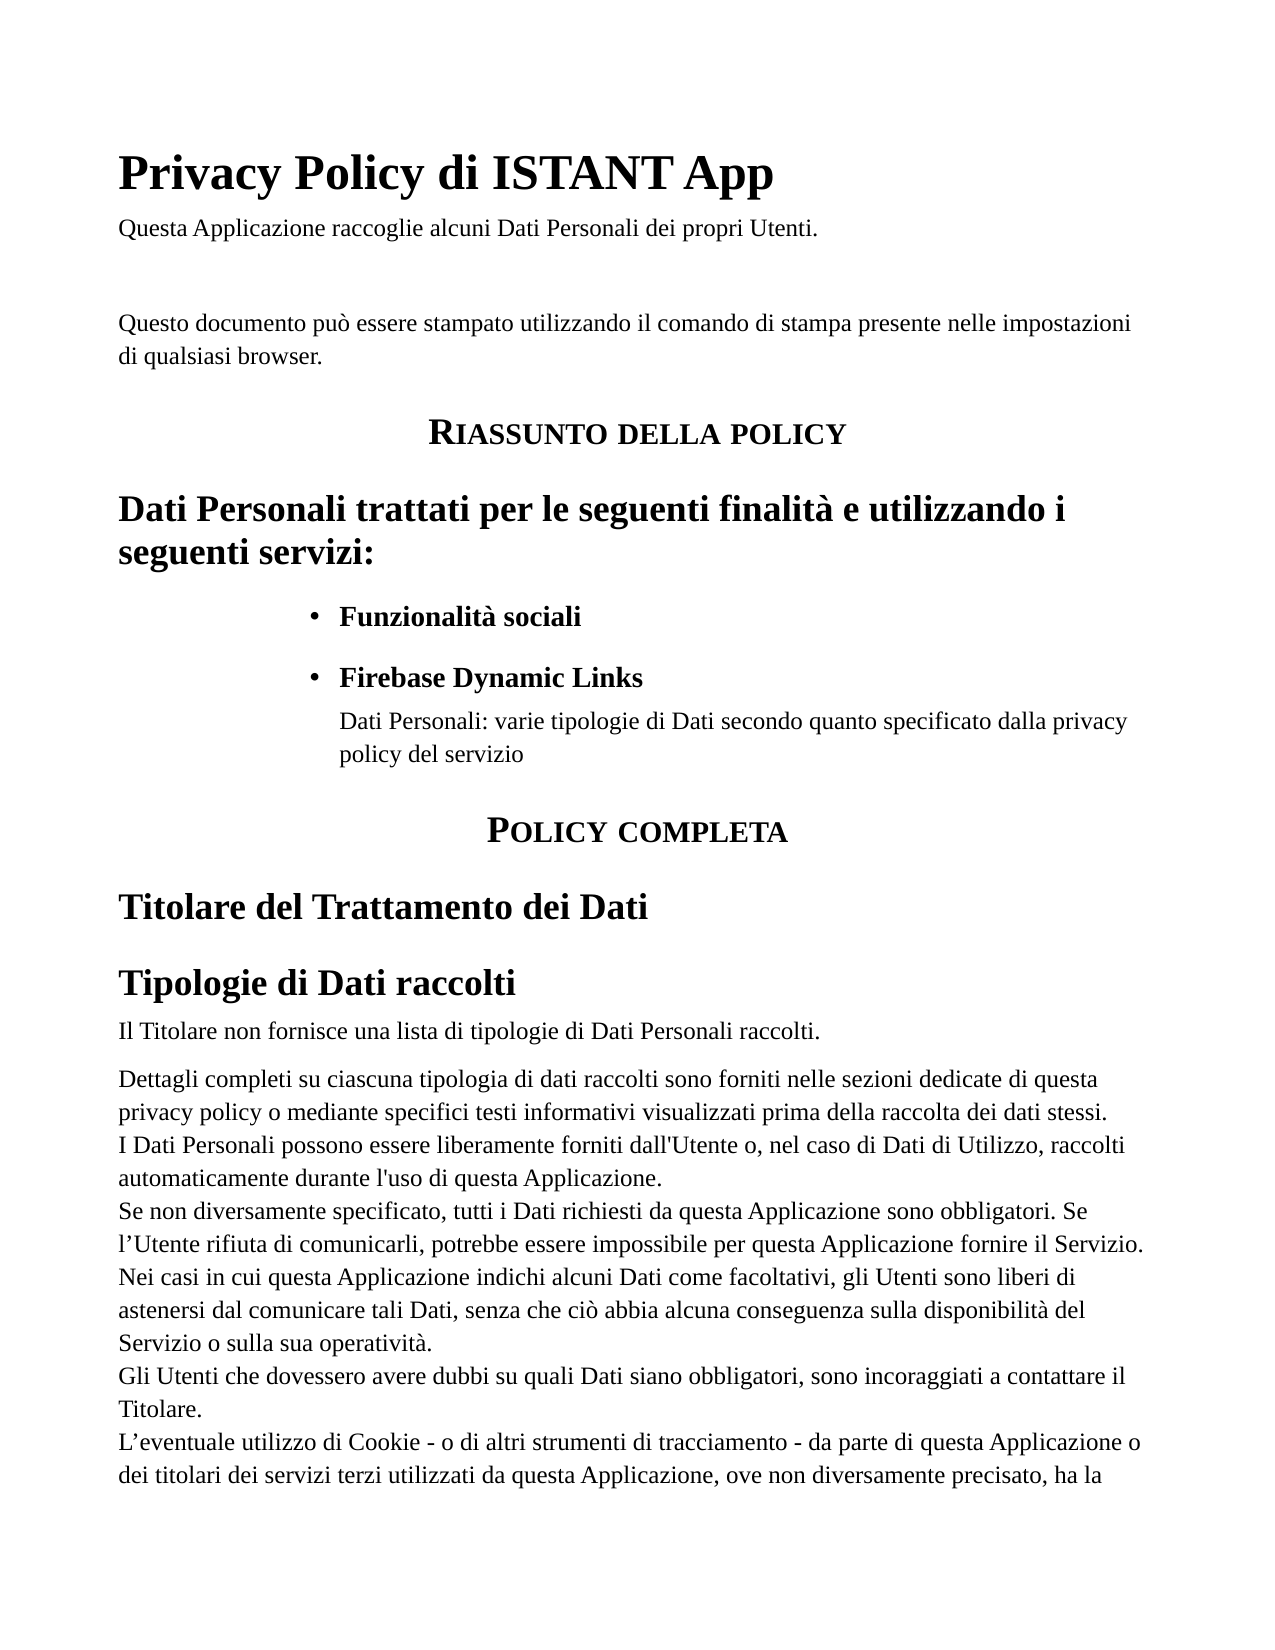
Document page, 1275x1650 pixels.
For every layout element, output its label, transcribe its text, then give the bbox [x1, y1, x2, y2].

subtitle Funzionalità sociali [309, 599, 1157, 633]
text Questo documento può essere stampato utilizzando il comando di stampa presente nelle impostazioni di qualsiasi browser. [118, 308, 1157, 370]
subtitle Dati Personali trattati per le seguenti finalità e utilizzando i seguenti servizi: [118, 486, 1157, 572]
text Dettagli completi su ciascuna tipologia di dati raccolti sono forniti nelle sezioni dedicate di questa privacy policy o mediante specifici testi informativi visualizzati prima della raccolta dei dati stessi. I Dati Personali possono essere liberamente forniti dall'Utente o, nel caso di Dati di Utilizzo, raccolti automaticamente durante l'uso di questa Applicazione. Se non diversamente specificato, tutti i Dati richiesti da questa Applicazione sono obbligatori. Se l’Utente rifiuta di comunicarli, potrebbe essere impossibile per questa Applicazione fornire il Servizio. Nei casi in cui questa Applicazione indichi alcuni Dati come facoltativi, gli Utenti sono liberi di astenersi dal comunicare tali Dati, senza che ciò abbia alcuna conseguenza sulla disponibilità del Servizio o sulla sua operatività. Gli Utenti che dovessero avere dubbi su quali Dati siano obbligatori, sono incoraggiati a contattare il Titolare. L’eventuale utilizzo di Cookie - o di altri strumenti di tracciamento - da parte di questa Applicazione o dei titolari dei servizi terzi utilizzati da questa Applicazione, ove non diversamente precisato, ha la [118, 1064, 1157, 1489]
text Questa Applicazione raccoglie alcuni Dati Personali dei propri Utenti. [118, 213, 1157, 242]
subtitle Firebase Dynamic Links [309, 660, 1157, 694]
subtitle Riassunto della policy [118, 410, 1157, 453]
subtitle Policy completa [118, 808, 1157, 851]
subtitle Tipologie di Dati raccolti [118, 961, 1157, 1004]
text Il Titolare non fornisce una lista di tipologie di Dati Personali raccolti. [118, 1016, 1157, 1045]
list Dati Personali: varie tipologie di Dati secondo quanto specificato dalla privacy policy del servizio [309, 706, 1157, 768]
subtitle Titolare del Trattamento dei Dati [118, 884, 1157, 927]
subtitle Privacy Policy di ISTANT App [118, 143, 1157, 201]
